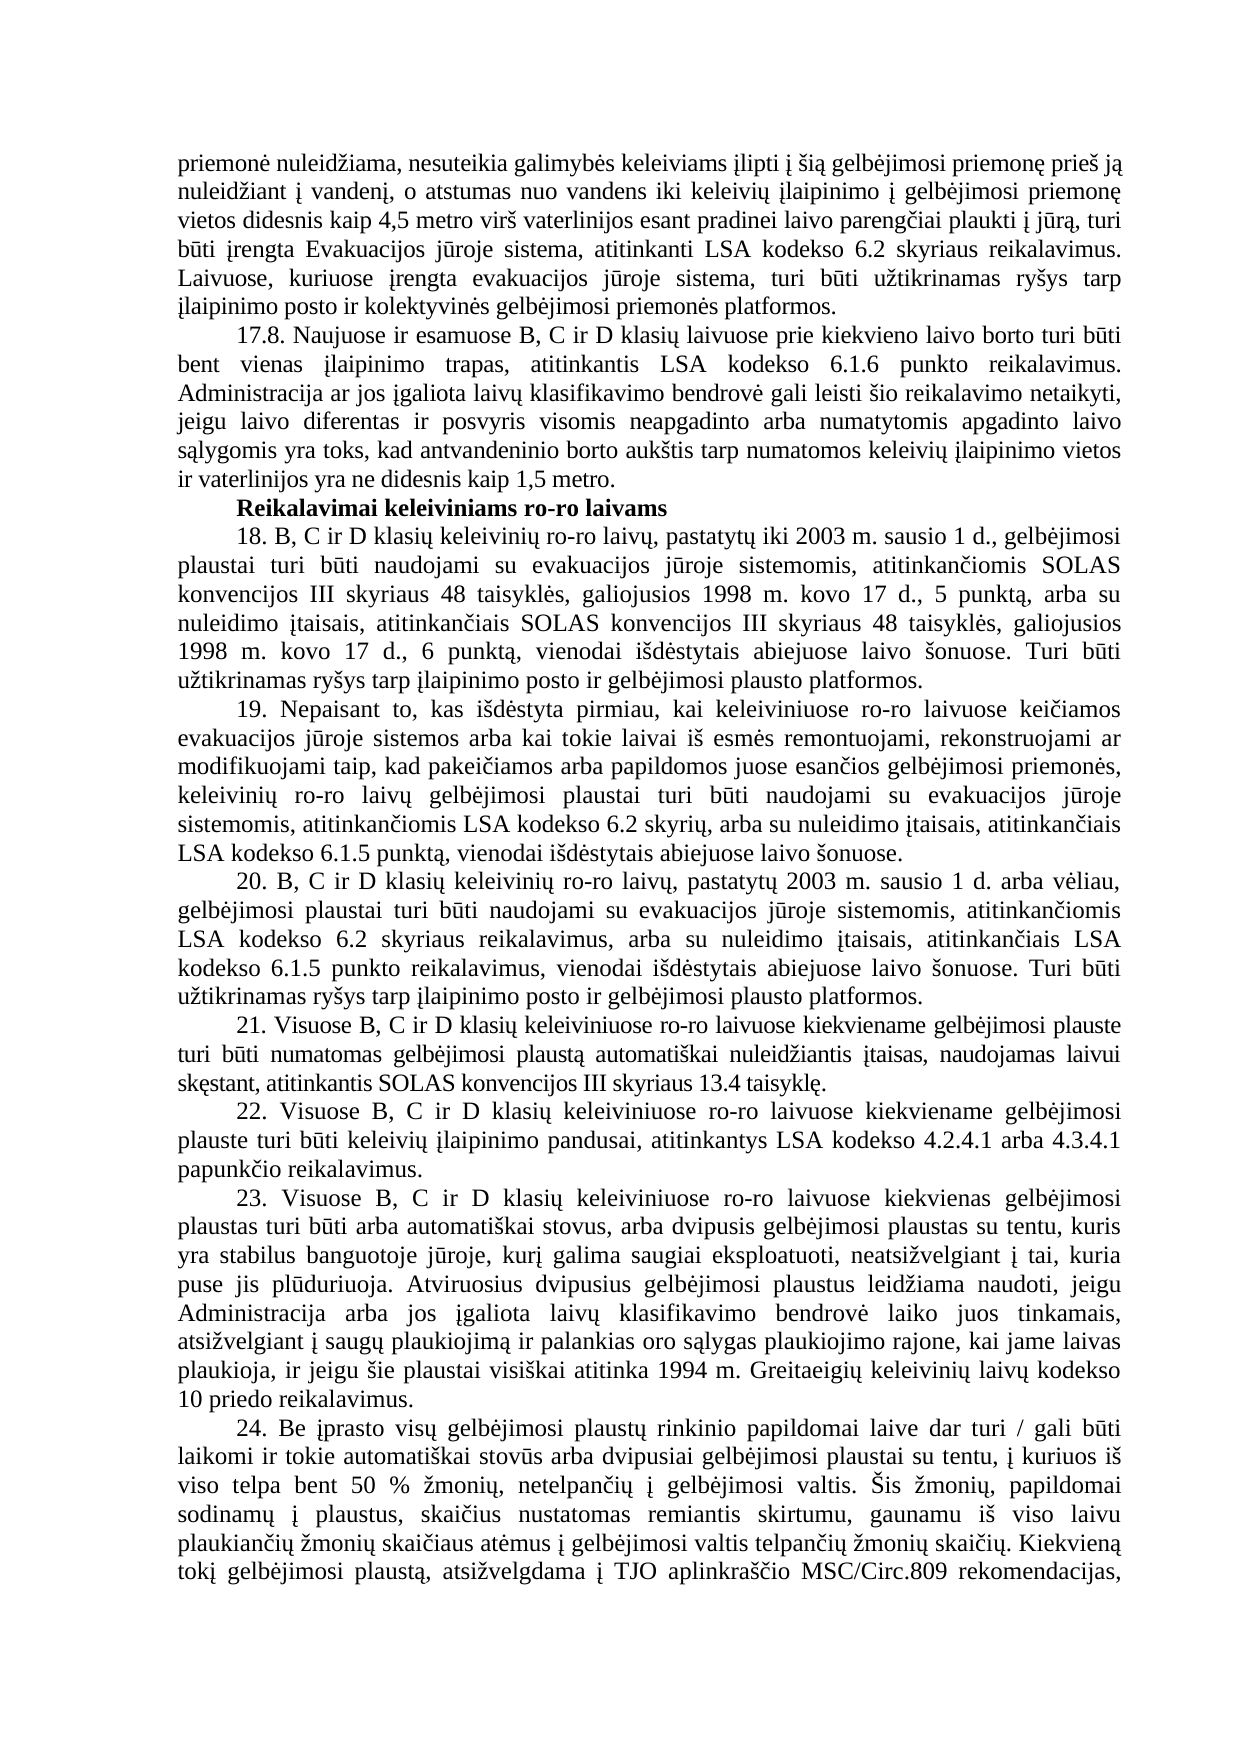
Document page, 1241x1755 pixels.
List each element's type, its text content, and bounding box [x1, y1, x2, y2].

text priemonė nuleidžiama, nesuteikia galimybės keleiviams įlipti į šią gelbėjimosi priemonę prieš ją nuleidžiant į vandenį, o atstumas nuo vandens iki keleivių įlaipinimo į gelbėjimosi priemonę vietos didesnis kaip 4,5 metro virš vaterlinijos esant pradinei laivo parengčiai plaukti į jūrą, turi būti įrengta Evakuacijos jūroje sistema, atitinkanti LSA kodekso 6.2 skyriaus reikalavimus. Laivuose, kuriuose įrengta evakuacijos jūroje sistema, turi būti užtikrinamas ryšys tarp įlaipinimo posto ir kolektyvinės gelbėjimosi priemonės platformos. [177, 148, 1122, 320]
text 23. Visuose B, C ir D klasių keleiviniuose ro-ro laivuose kiekvienas gelbėjimosi plaustas turi būti arba automatiškai stovus, arba dvipusis gelbėjimosi plaustas su tentu, kuris yra stabilus banguotoje jūroje, kurį galima saugiai eksploatuoti, neatsižvelgiant į tai, kuria puse jis plūduriuoja. Atviruosius dvipusius gelbėjimosi plaustus leidžiama naudoti, jeigu Administracija arba jos įgaliota laivų klasifikavimo bendrovė laiko juos tinkamais, atsižvelgiant į saugų plaukiojimą ir palankias oro sąlygas plaukiojimo rajone, kai jame laivas plaukioja, ir jeigu šie plaustai visiškai atitinka 1994 m. Greitaeigių keleivinių laivų kodekso 10 priedo reikalavimus. [177, 1183, 1122, 1413]
text Reikalavimai keleiviniams ro-ro laivams [177, 493, 1122, 521]
text 20. B, C ir D klasių keleivinių ro-ro laivų, pastatytų 2003 m. sausio 1 d. arba vėliau, gelbėjimosi plaustai turi būti naudojami su evakuacijos jūroje sistemomis, atitinkančiomis LSA kodekso 6.2 skyriaus reikalavimus, arba su nuleidimo įtaisais, atitinkančiais LSA kodekso 6.1.5 punkto reikalavimus, vienodai išdėstytais abiejuose laivo šonuose. Turi būti užtikrinamas ryšys tarp įlaipinimo posto ir gelbėjimosi plausto platformos. [177, 866, 1122, 1010]
text 17.8. Naujuose ir esamuose B, C ir D klasių laivuose prie kiekvieno laivo borto turi būti bent vienas įlaipinimo trapas, atitinkantis LSA kodekso 6.1.6 punkto reikalavimus. Administracija ar jos įgaliota laivų klasifikavimo bendrovė gali leisti šio reikalavimo netaikyti, jeigu laivo diferentas ir posvyris visomis neapgadinto arba numatytomis apgadinto laivo sąlygomis yra toks, kad antvandeninio borto aukštis tarp numatomos keleivių įlaipinimo vietos ir vaterlinijos yra ne didesnis kaip 1,5 metro. [177, 320, 1122, 493]
text 18. B, C ir D klasių keleivinių ro-ro laivų, pastatytų iki 2003 m. sausio 1 d., gelbėjimosi plaustai turi būti naudojami su evakuacijos jūroje sistemomis, atitinkančiomis SOLAS konvencijos III skyriaus 48 taisyklės, galiojusios 1998 m. kovo 17 d., 5 punktą, arba su nuleidimo įtaisais, atitinkančiais SOLAS konvencijos III skyriaus 48 taisyklės, galiojusios 1998 m. kovo 17 d., 6 punktą, vienodai išdėstytais abiejuose laivo šonuose. Turi būti užtikrinamas ryšys tarp įlaipinimo posto ir gelbėjimosi plausto platformos. [177, 521, 1122, 694]
text 24. Be įprasto visų gelbėjimosi plaustų rinkinio papildomai laive dar turi / gali būti laikomi ir tokie automatiškai stovūs arba dvipusiai gelbėjimosi plaustai su tentu, į kuriuos iš viso telpa bent 50 % žmonių, netelpančių į gelbėjimosi valtis. Šis žmonių, papildomai sodinamų į plaustus, skaičius nustatomas remiantis skirtumu, gaunamu iš viso laivu plaukiančių žmonių skaičiaus atėmus į gelbėjimosi valtis telpančių žmonių skaičių. Kiekvieną tokį gelbėjimosi plaustą, atsižvelgdama į TJO aplinkraščio MSC/Circ.809 rekomendacijas, [177, 1413, 1122, 1585]
text 22. Visuose B, C ir D klasių keleiviniuose ro-ro laivuose kiekviename gelbėjimosi plauste turi būti keleivių įlaipinimo pandusai, atitinkantys LSA kodekso 4.2.4.1 arba 4.3.4.1 papunkčio reikalavimus. [177, 1096, 1122, 1183]
text 19. Nepaisant to, kas išdėstyta pirmiau, kai keleiviniuose ro-ro laivuose keičiamos evakuacijos jūroje sistemos arba kai tokie laivai iš esmės remontuojami, rekonstruojami ar modifikuojami taip, kad pakeičiamos arba papildomos juose esančios gelbėjimosi priemonės, keleivinių ro-ro laivų gelbėjimosi plaustai turi būti naudojami su evakuacijos jūroje sistemomis, atitinkančiomis LSA kodekso 6.2 skyrių, arba su nuleidimo įtaisais, atitinkančiais LSA kodekso 6.1.5 punktą, vienodai išdėstytais abiejuose laivo šonuose. [177, 694, 1122, 866]
text 21. Visuose B, C ir D klasių keleiviniuose ro-ro laivuose kiekviename gelbėjimosi plauste turi būti numatomas gelbėjimosi plaustą automatiškai nuleidžiantis įtaisas, naudojamas laivui skęstant, atitinkantis SOLAS konvencijos III skyriaus 13.4 taisyklę. [177, 1010, 1122, 1096]
